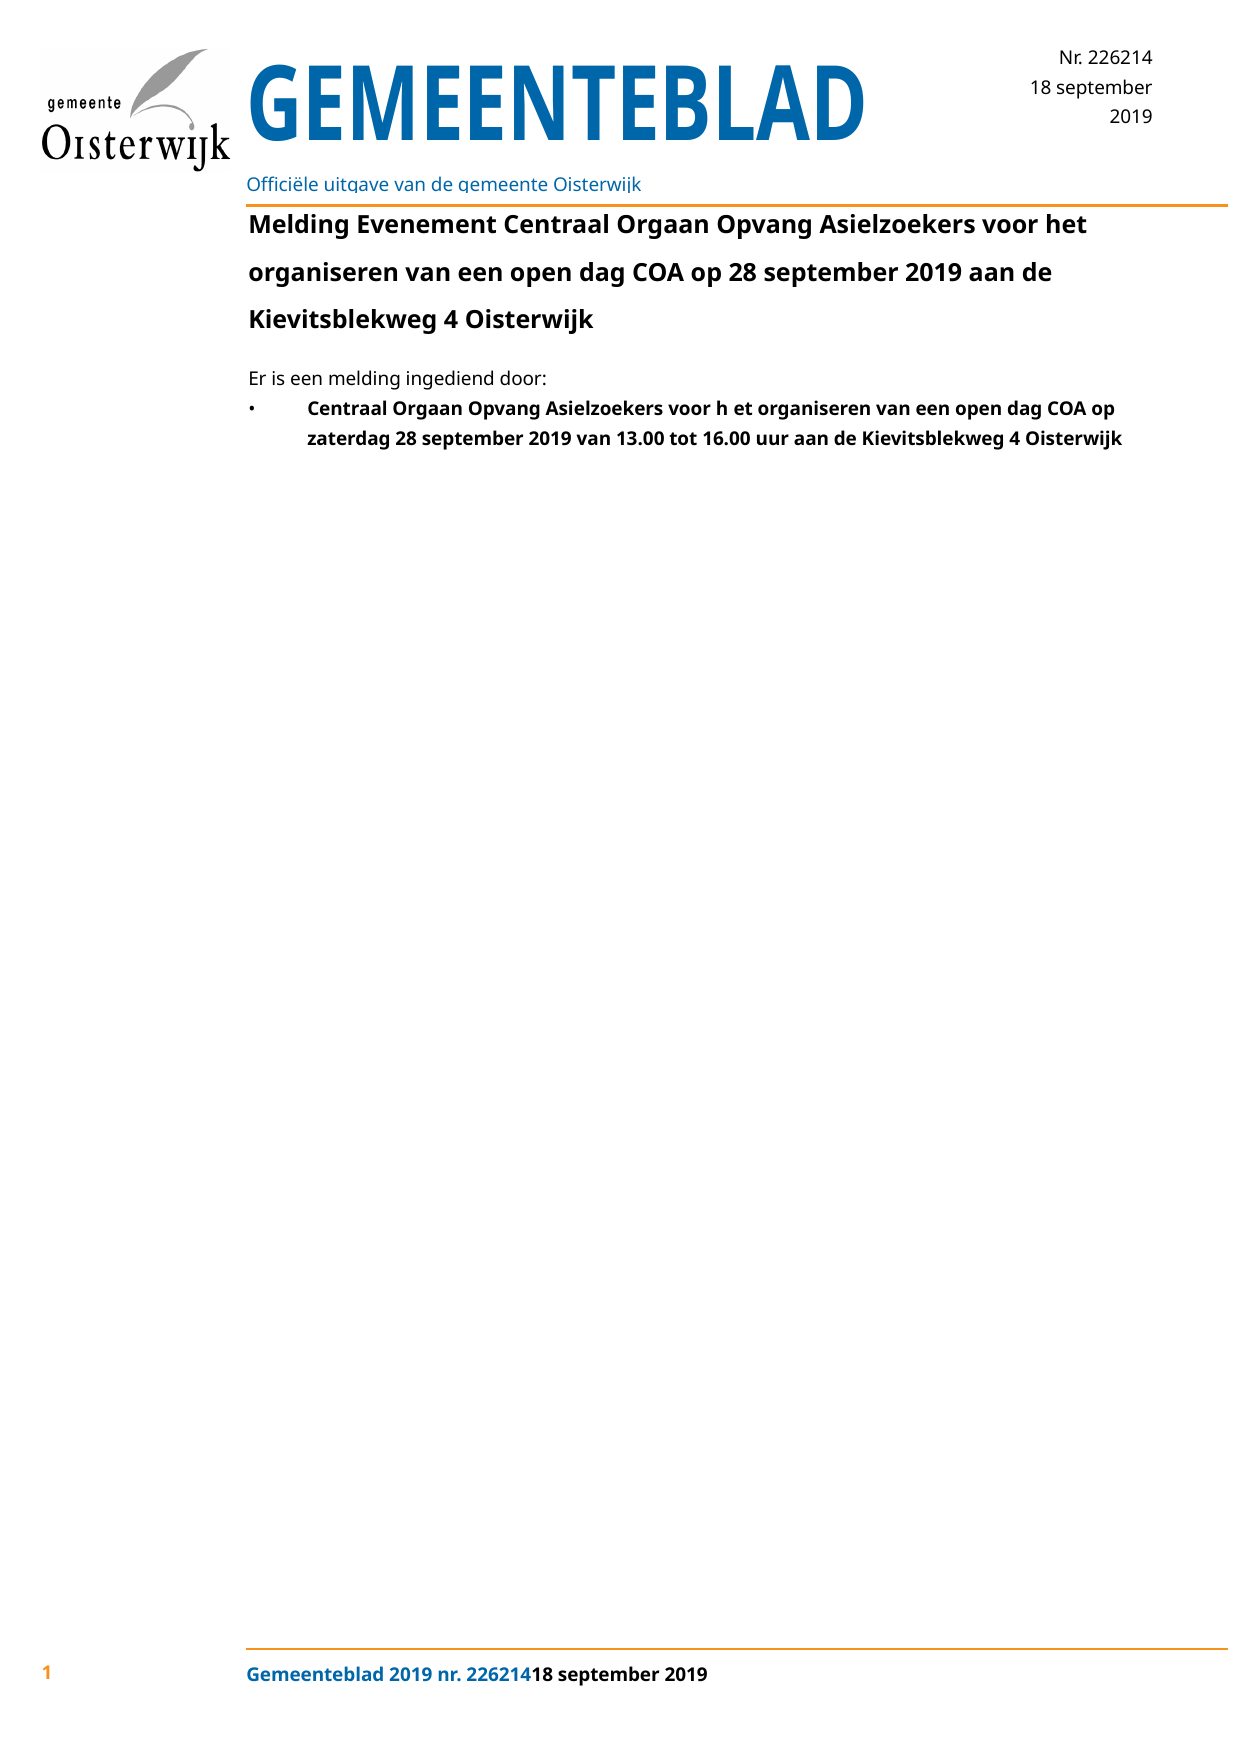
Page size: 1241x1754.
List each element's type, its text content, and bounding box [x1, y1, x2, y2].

text Er is een melding ingediend door: [248, 366, 1152, 391]
list Centraal Orgaan Opvang Asielzoekers voor h et organiseren van een open dag COA op zaterdag 28 september 2019 van 13.00 tot 16.00 uur aan de Kievitsblekweg 4 Oisterwijk [248, 395, 1152, 450]
picture [41, 47, 231, 172]
text Melding Evenement Centraal Orgaan Opvang Asielzoekers voor het organiseren van een open dag COA op 28 september 2019 aan de Kievitsblekweg 4 Oisterwijk [248, 207, 1152, 336]
